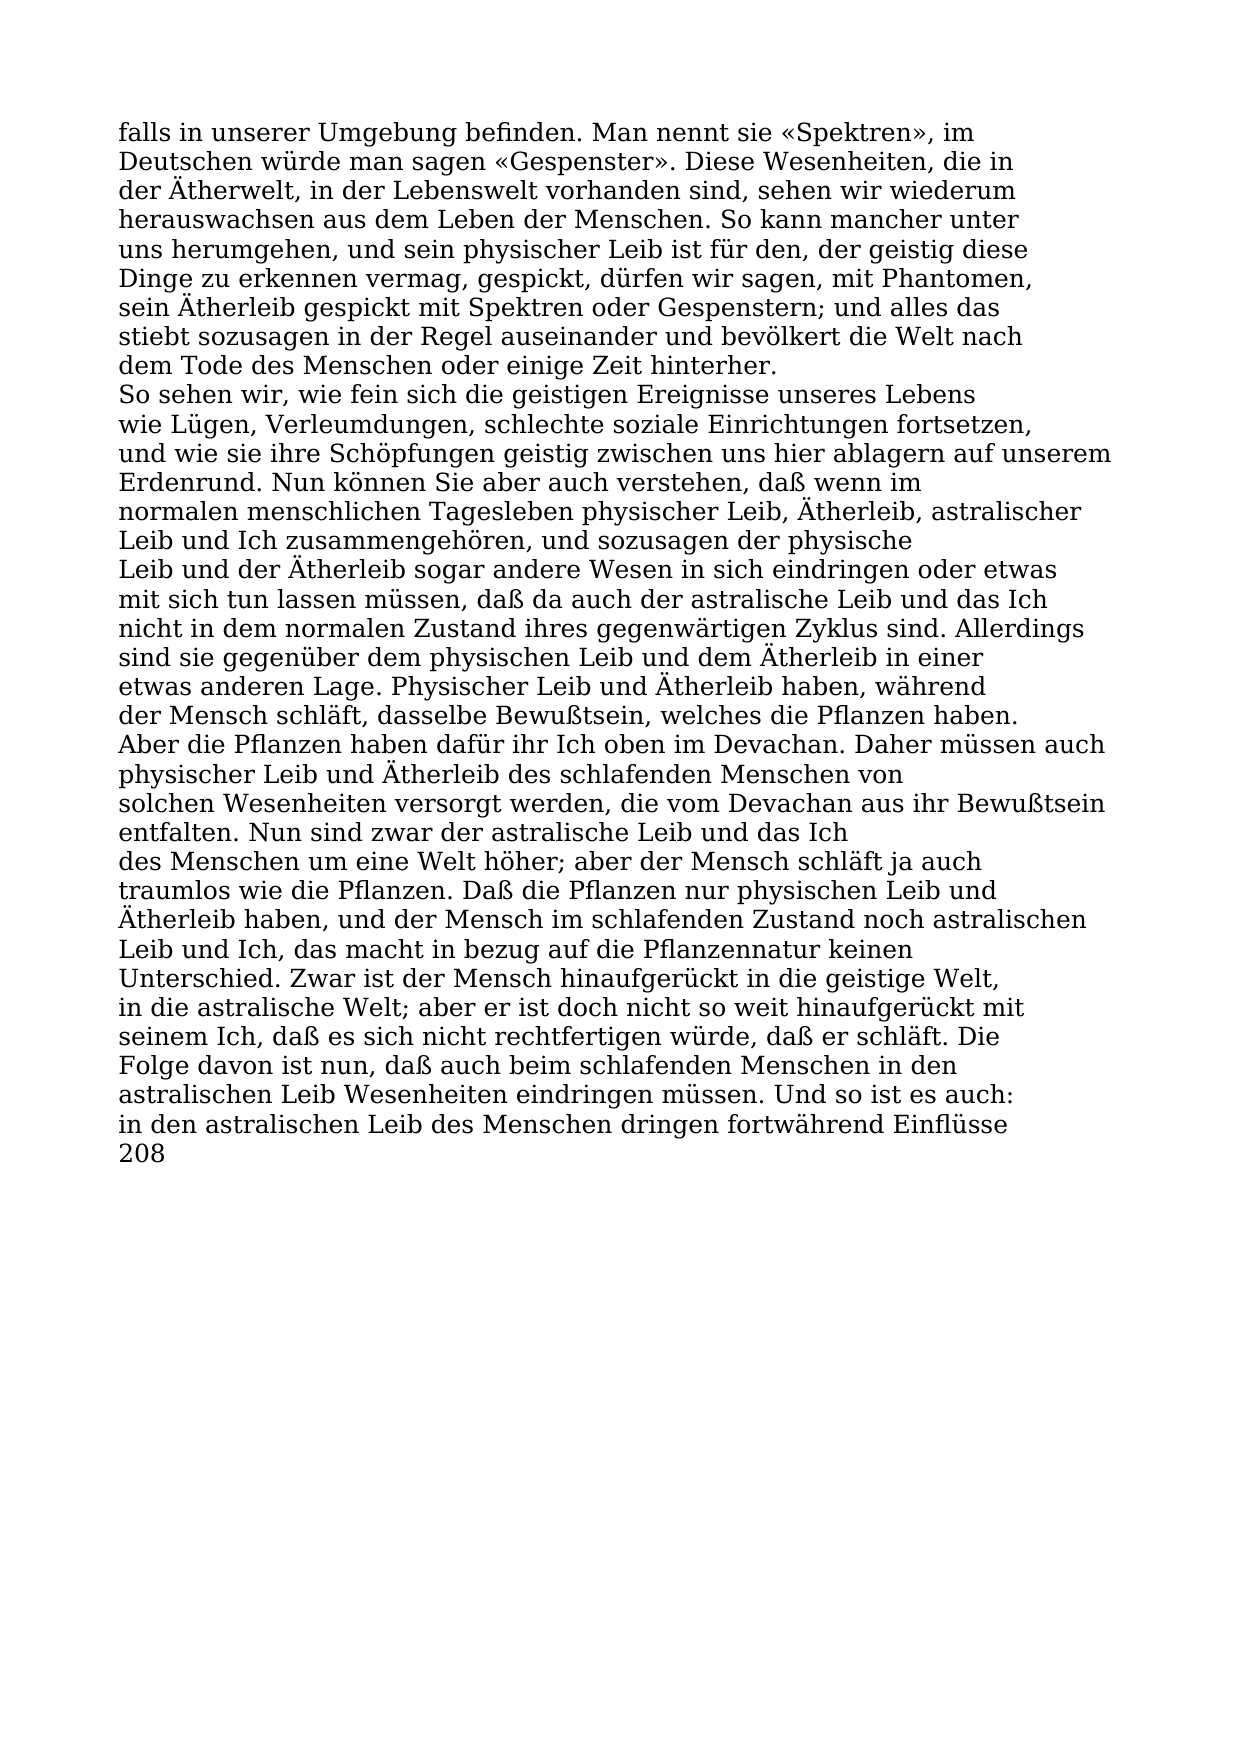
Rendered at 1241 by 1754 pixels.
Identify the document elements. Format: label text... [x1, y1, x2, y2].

text wie Lügen, Verleumdungen, schlechte soziale Einrichtungen fortsetzen, [118, 410, 1122, 439]
text seinem Ich, daß es sich nicht rechtfertigen würde, daß er schläft. Die [118, 1022, 1122, 1051]
text und wie sie ihre Schöpfungen geistig zwischen uns hier ablagern auf unserem Erdenrund. Nun können Sie aber auch verstehen, daß wenn im [118, 439, 1122, 497]
text Aber die Pflanzen haben dafür ihr Ich oben im Devachan. Daher müssen auch physischer Leib und Ätherleib des schlafenden Menschen von [118, 731, 1122, 789]
text Deutschen würde man sagen «Gespenster». Diese Wesenheiten, die in [118, 147, 1122, 176]
text herauswachsen aus dem Leben der Menschen. So kann mancher unter [118, 206, 1122, 235]
text nicht in dem normalen Zustand ihres gegenwärtigen Zyklus sind. Allerdings sind sie gegenüber dem physischen Leib und dem Ätherleib in einer [118, 614, 1122, 672]
text stiebt sozusagen in der Regel auseinander und bevölkert die Welt nach [118, 322, 1122, 351]
text etwas anderen Lage. Physischer Leib und Ätherleib haben, während [118, 672, 1122, 701]
text So sehen wir, wie fein sich die geistigen Ereignisse unseres Lebens [118, 381, 1122, 410]
text traumlos wie die Pflanzen. Daß die Pflanzen nur physischen Leib und [118, 876, 1122, 906]
text uns herumgehen, und sein physischer Leib ist für den, der geistig diese [118, 235, 1122, 264]
text Folge davon ist nun, daß auch beim schlafenden Menschen in den [118, 1051, 1122, 1081]
text Leib und der Ätherleib sogar andere Wesen in sich eindringen oder etwas [118, 556, 1122, 585]
text Dinge zu erkennen vermag, gespickt, dürfen wir sagen, mit Phantomen, [118, 264, 1122, 293]
text des Menschen um eine Welt höher; aber der Mensch schläft ja auch [118, 847, 1122, 876]
text der Mensch schläft, dasselbe Bewußtsein, welches die Pflanzen haben. [118, 701, 1122, 731]
text Ätherleib haben, und der Mensch im schlafenden Zustand noch astralischen Leib und Ich, das macht in bezug auf die Pflanzennatur keinen [118, 906, 1122, 964]
text mit sich tun lassen müssen, daß da auch der astralische Leib und das Ich [118, 585, 1122, 614]
text 208 [118, 1139, 1122, 1168]
text astralischen Leib Wesenheiten eindringen müssen. Und so ist es auch: [118, 1081, 1122, 1110]
text dem Tode des Menschen oder einige Zeit hinterher. [118, 351, 1122, 381]
text Unterschied. Zwar ist der Mensch hinaufgerückt in die geistige Welt, [118, 964, 1122, 993]
text in die astralische Welt; aber er ist doch nicht so weit hinaufgerückt mit [118, 993, 1122, 1022]
text normalen menschlichen Tagesleben physischer Leib, Ätherleib, astralischer Leib und Ich zusammengehören, und sozusagen der physische [118, 497, 1122, 556]
text in den astralischen Leib des Menschen dringen fortwährend Einflüsse [118, 1110, 1122, 1139]
text sein Ätherleib gespickt mit Spektren oder Gespenstern; und alles das [118, 293, 1122, 322]
text solchen Wesenheiten versorgt werden, die vom Devachan aus ihr Bewußtsein entfalten. Nun sind zwar der astralische Leib und das Ich [118, 789, 1122, 847]
text falls in unserer Umgebung befinden. Man nennt sie «Spektren», im [118, 118, 1122, 147]
text der Ätherwelt, in der Lebenswelt vorhanden sind, sehen wir wiederum [118, 176, 1122, 206]
